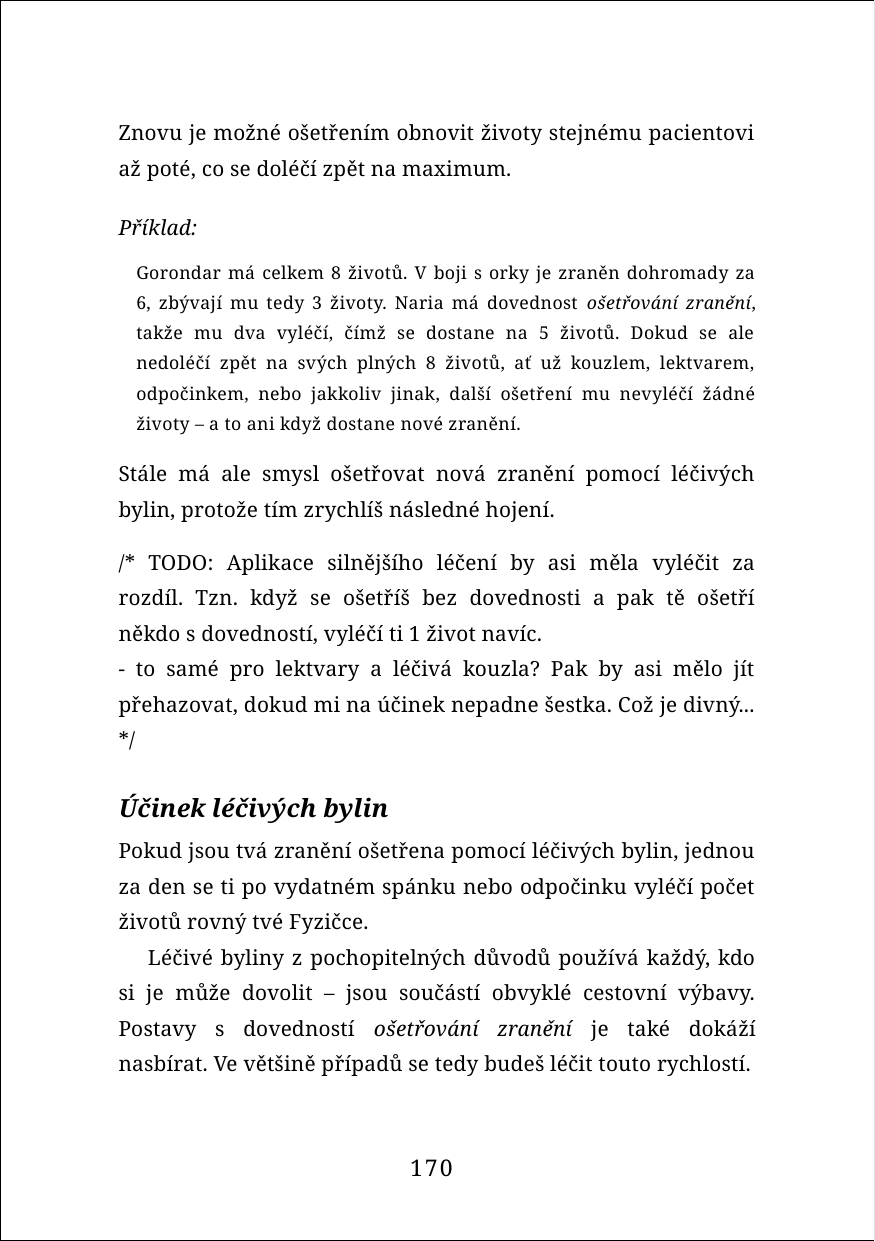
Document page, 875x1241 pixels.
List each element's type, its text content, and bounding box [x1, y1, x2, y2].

text Příklad: [118, 213, 756, 241]
text /* TODO: Aplikace silnějšího léčení by asi měla vyléčit za rozdíl. Tzn. když se ošetříš bez dovednosti a pak tě ošetří někdo s dovedností, vyléčí ti 1 život navíc. - to samé pro lektvary a léčivá kouzla? Pak by asi mělo jít přehazovat, dokud mi na účinek nepadne šestka. Což je divný... */ [118, 548, 756, 754]
text Gorondar má celkem 8 životů. V boji s orky je zraněn dohromady za 6, zbývají mu tedy 3 životy. Naria má dovednost ošetřování zranění, takže mu dva vyléčí, čímž se dostane na 5 životů. Dokud se ale nedoléčí zpět na svých plných 8 životů, ať už kouzlem, lektvarem, odpočinkem, nebo jakkoliv jinak, další ošetření mu nevyléčí žádné životy – a to ani když dostane nové zranění. [136, 260, 756, 435]
text Pokud jsou tvá zranění ošetřena pomocí léčivých bylin, jednou za den se ti po vydatném spánku nebo odpočinku vyléčí počet životů rovný tvé Fyzičce. Léčivé byliny z pochopitelných důvodů používá každý, kdo si je může dovolit – jsou součástí obvyklé cestovní výbavy. Postavy s dovedností ošetřování zranění je také dokáží nasbírat. Ve většině případů se tedy budeš léčit touto rychlostí. [118, 836, 756, 1078]
subtitle Účinek léčivých bylin [118, 791, 756, 824]
text Stále má ale smysl ošetřovat nová zranění pomocí léčivých bylin, protože tím zrychlíš následné hojení. [118, 459, 756, 523]
text Znovu je možné ošetřením obnovit životy stejnému pacientovi až poté, co se doléčí zpět na maximum. [118, 118, 756, 182]
